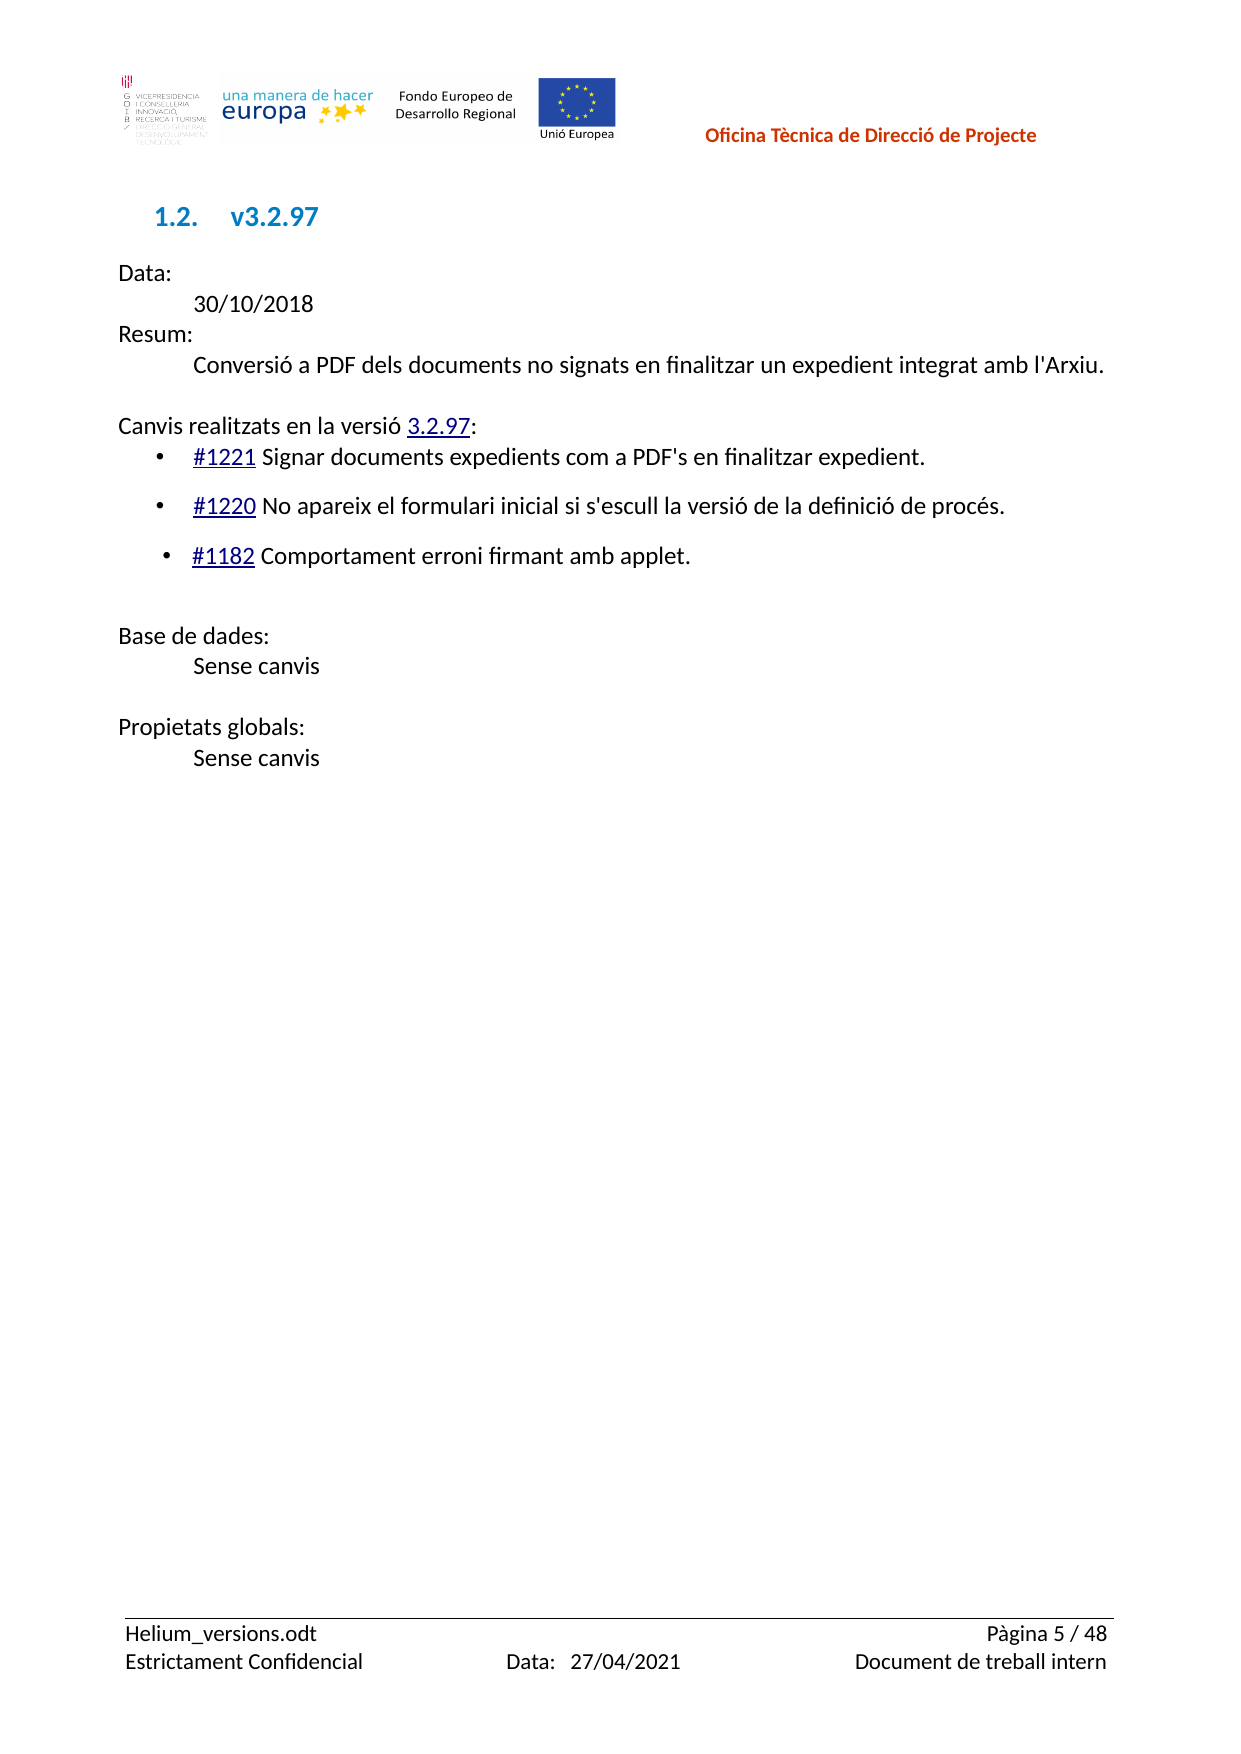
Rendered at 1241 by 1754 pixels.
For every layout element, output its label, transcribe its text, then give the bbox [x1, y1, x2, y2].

text Conversió a PDF dels documents no signats en finalitzar un expedient integrat amb l'Arxiu. [118, 349, 1122, 380]
text Propietats globals: [118, 712, 1122, 742]
list #1220 No apareix el formulari inicial si s'escull la versió de la definició de procés. [156, 490, 1122, 521]
text Base de dades: [118, 620, 1122, 651]
text 30/10/2018 [118, 288, 1122, 319]
text Data: [118, 258, 1122, 288]
list #1182 Comportament erroni firmant amb applet. [162, 540, 1122, 570]
text Sense canvis [118, 742, 1122, 773]
picture [219, 73, 621, 147]
picture [118, 73, 213, 147]
text Canvis realitzats en la versió 3.2.97: [118, 410, 1122, 441]
text Resum: [118, 319, 1122, 349]
subtitle v3.2.97 [153, 198, 1122, 234]
list #1221 Signar documents expedients com a PDF's en finalitzar expedient. [156, 441, 1122, 471]
text Sense canvis [118, 651, 1122, 681]
